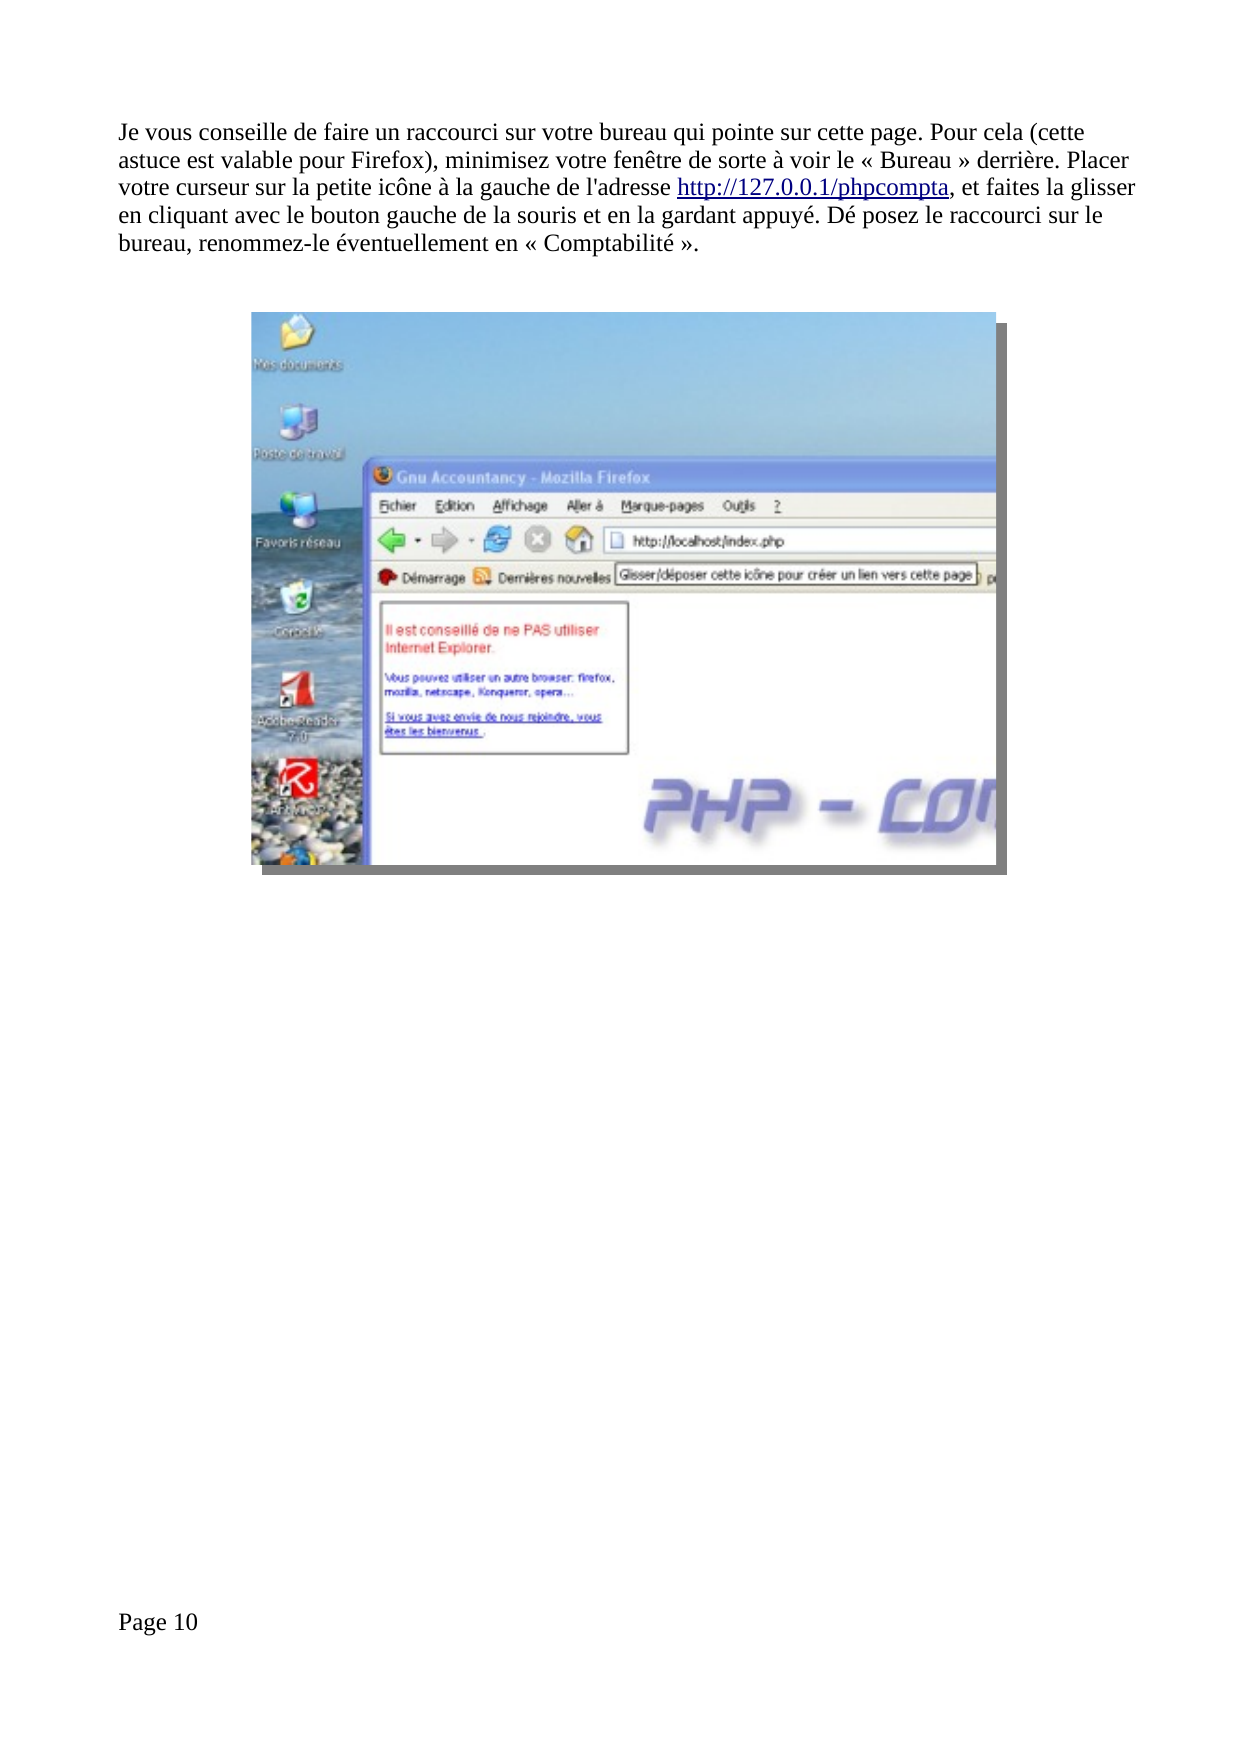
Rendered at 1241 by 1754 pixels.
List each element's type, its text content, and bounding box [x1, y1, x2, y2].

picture [251, 312, 997, 865]
text Je vous conseille de faire un raccourci sur votre bureau qui pointe sur cette page. Pour cela (cette astuce est valable pour Firefox), minimisez votre fenêtre de sorte à voir le « Bureau » derrière. Placer votre curseur sur la petite icône à la gauche de l'adresse http://127.0.0.1/phpcompta, et faites la glisser en cliquant avec le bouton gauche de la souris et en la gardant appuyé. Dé posez le raccourci sur le bureau, renommez-le éventuellement en « Comptabilité ». [118, 118, 1140, 257]
